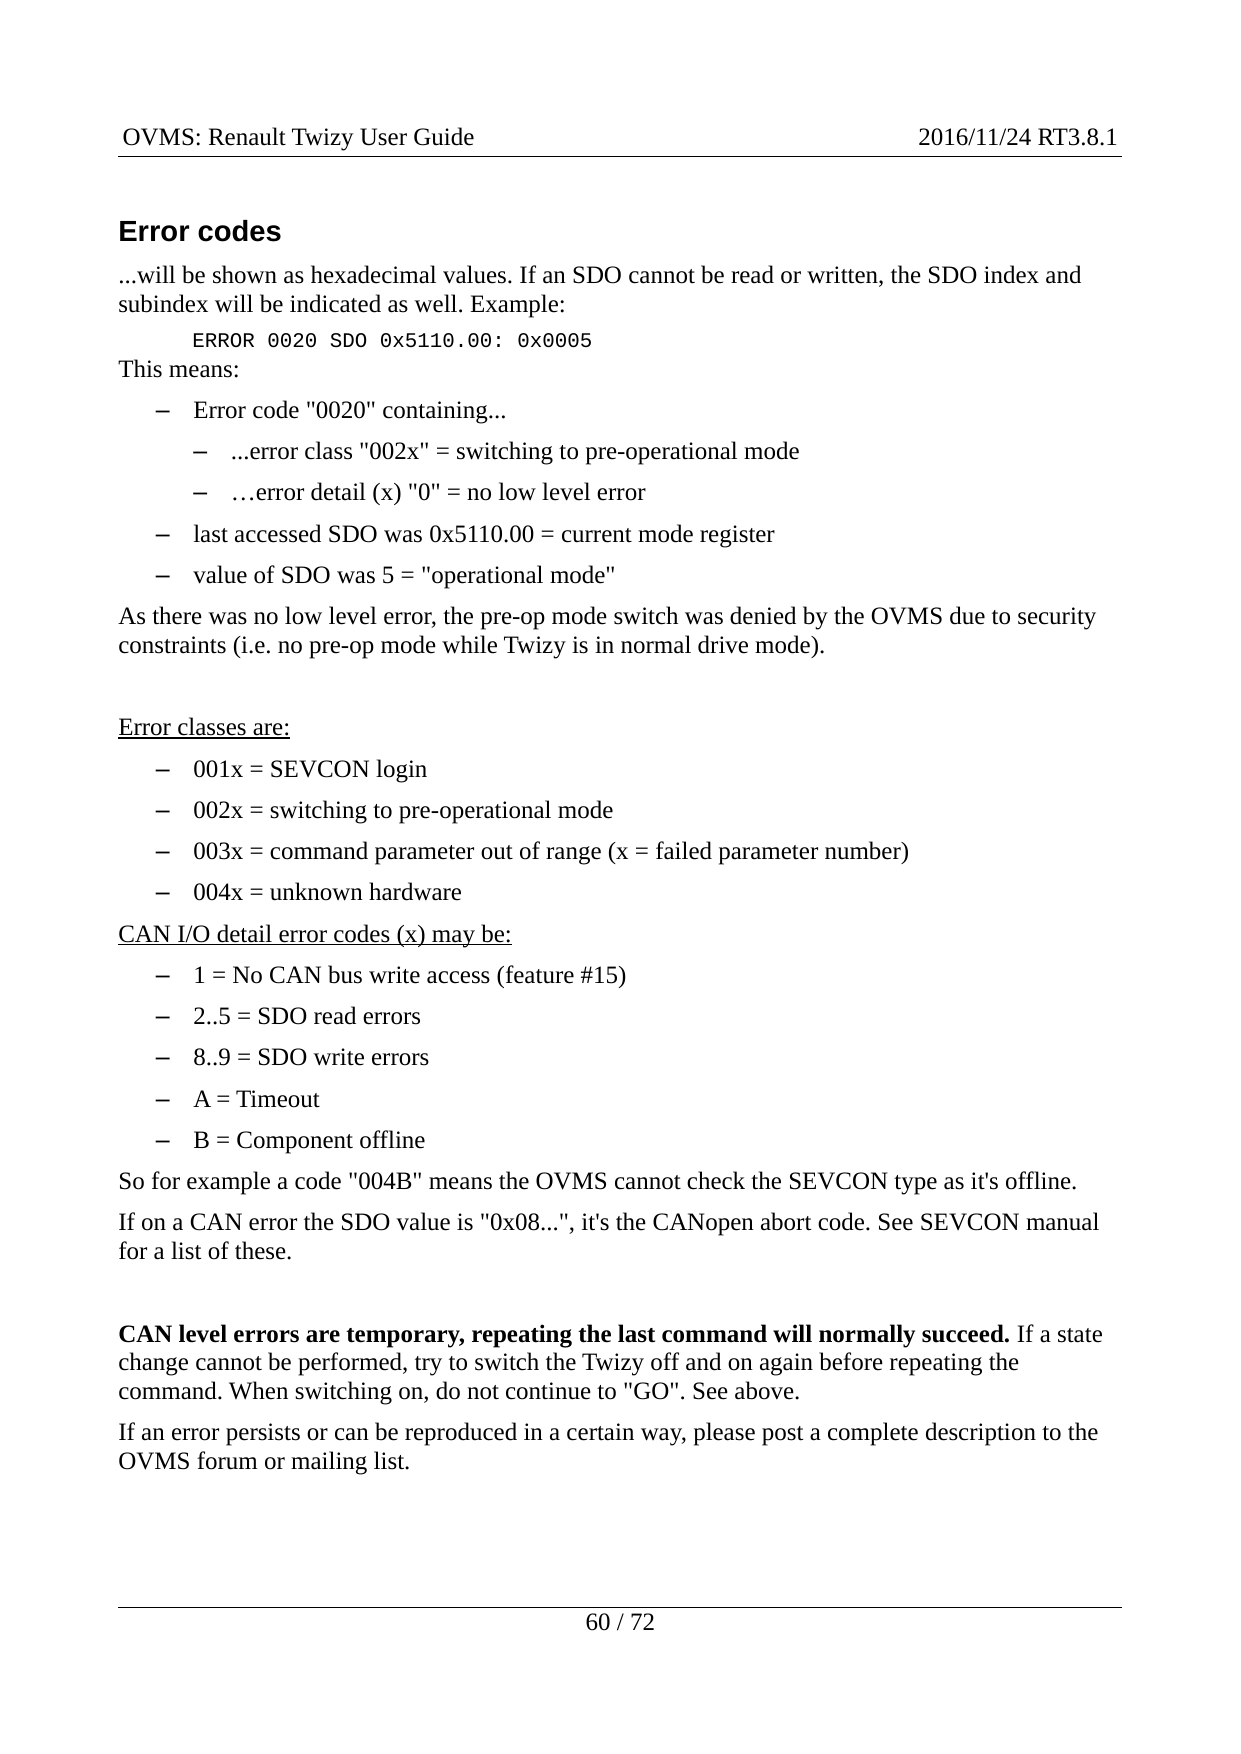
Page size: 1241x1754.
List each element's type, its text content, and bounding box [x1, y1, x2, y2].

text So for example a code "004B" means the OVMS cannot check the SEVCON type as it's offline. [118, 1166, 1122, 1195]
text This means: [118, 354, 1122, 382]
text ERROR 0020 SDO 0x5110.00: 0x0005 [118, 330, 1122, 354]
list last accessed SDO was 0x5110.00 = current mode register [156, 519, 1122, 547]
list A = Timeout [156, 1084, 1122, 1112]
list 1 = No CAN bus write access (feature #15) [156, 960, 1122, 989]
text If an error persists or can be reproduced in a certain way, please post a complete description to the OVMS forum or mailing list. [118, 1417, 1122, 1475]
list 004x = unknown hardware [156, 877, 1122, 906]
list value of SDO was 5 = "operational mode" [156, 560, 1122, 589]
text If on a CAN error the SDO value is "0x08...", it's the CANopen abort code. See SEVCON manual for a list of these. [118, 1207, 1122, 1265]
list B = Component offline [156, 1125, 1122, 1154]
text CAN I/O detail error codes (x) may be: [118, 919, 1122, 947]
list 003x = command parameter out of range (x = failed parameter number) [156, 836, 1122, 865]
subtitle Error codes [118, 214, 1122, 247]
text CAN level errors are temporary, repeating the last command will normally succeed. If a state change cannot be performed, try to switch the Twizy off and on again before repeating the command. When switching on, do not continue to "GO". See above. [118, 1319, 1122, 1405]
text ...will be shown as hexadecimal values. If an SDO cannot be read or written, the SDO index and subindex will be indicated as well. Example: [118, 260, 1122, 317]
list 2..5 = SDO read errors [156, 1001, 1122, 1030]
text Error classes are: [118, 712, 1122, 741]
list ...error class "002x" = switching to pre-operational mode [193, 436, 1122, 465]
text As there was no low level error, the pre-op mode switch was denied by the OVMS due to security constraints (i.e. no pre-op mode while Twizy is in normal drive mode). [118, 601, 1122, 659]
list …error detail (x) "0" = no low level error [193, 477, 1122, 506]
list 002x = switching to pre-operational mode [156, 795, 1122, 824]
list 001x = SEVCON login [156, 754, 1122, 782]
list 8..9 = SDO write errors [156, 1042, 1122, 1071]
list Error code "0020" containing... [156, 395, 1122, 424]
